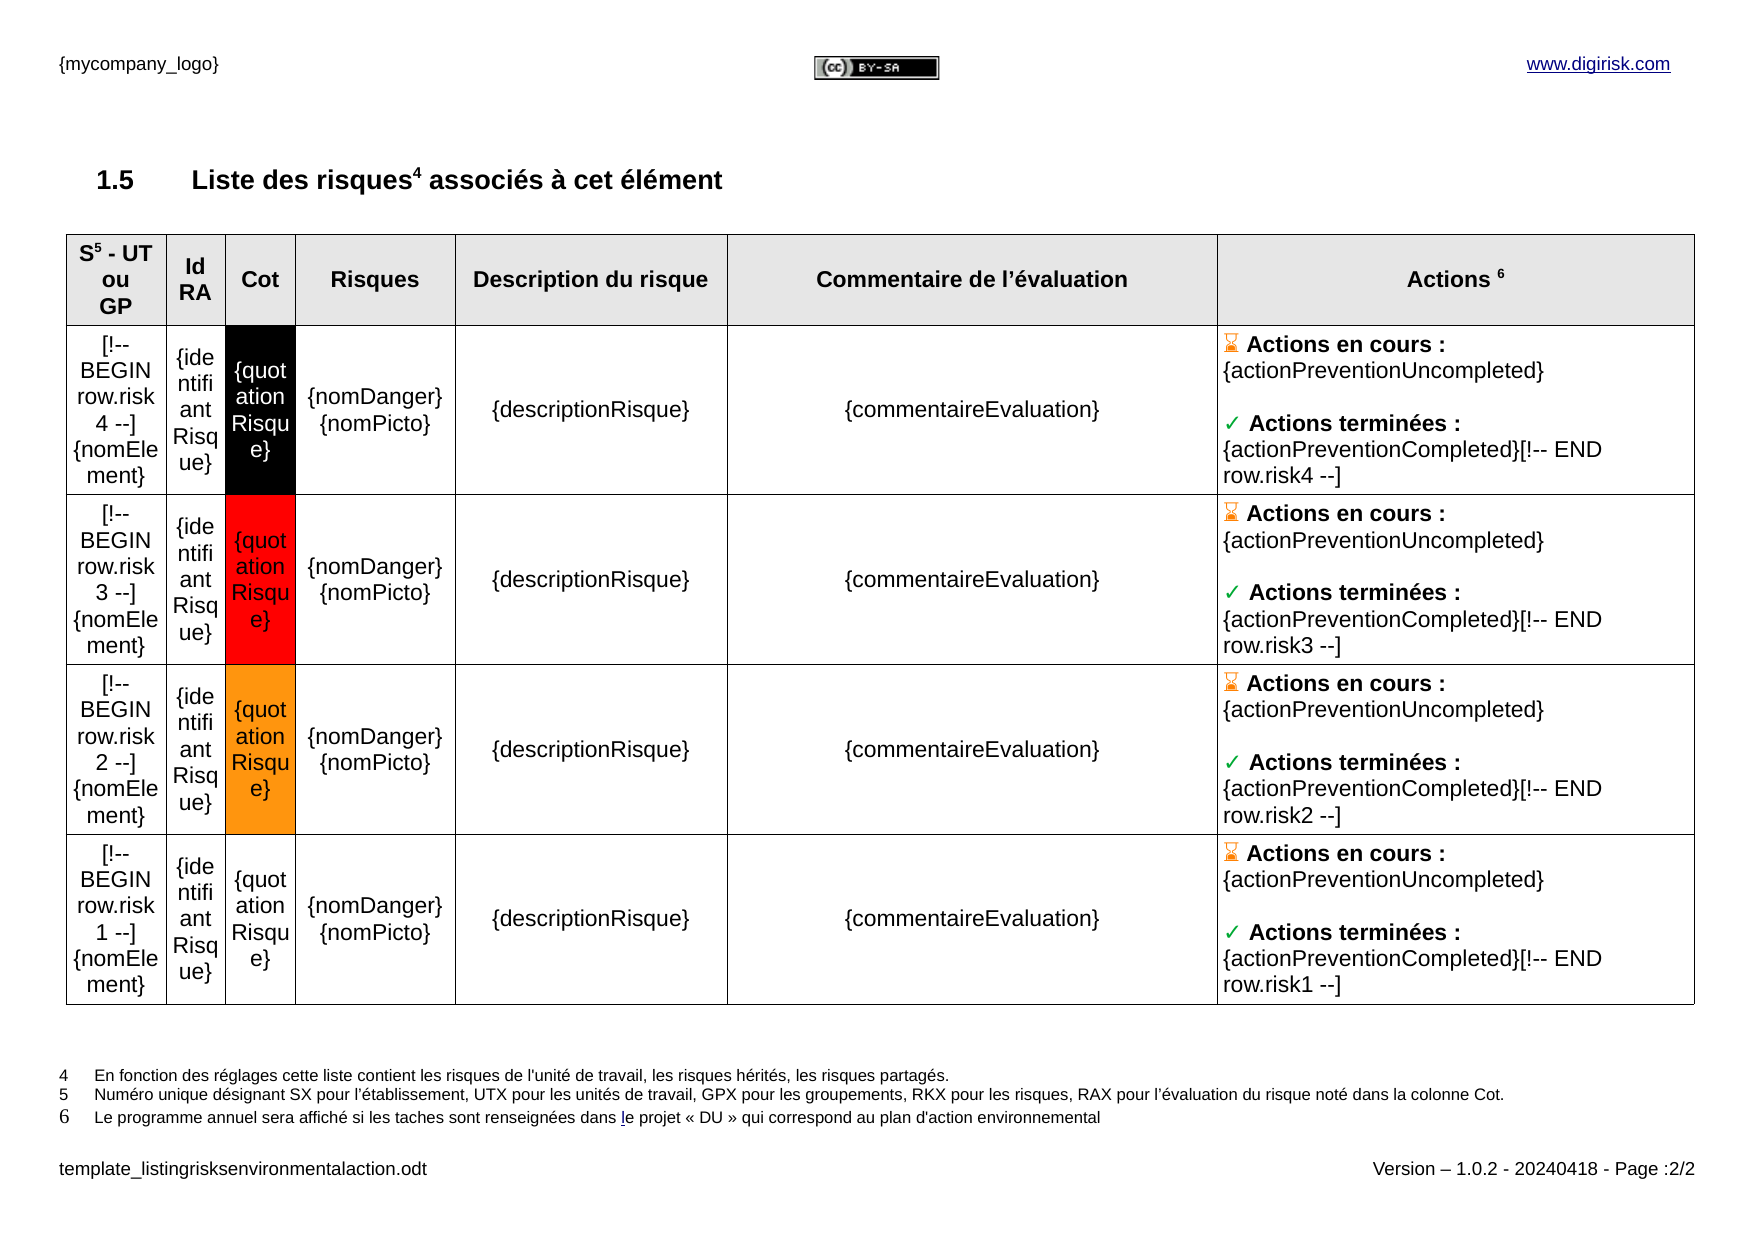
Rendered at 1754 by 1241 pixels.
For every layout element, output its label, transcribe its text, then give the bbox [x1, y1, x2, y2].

table_cell ⌛ Actions en cours : {actionPreventionUncompleted} ✓ Actions terminées : {actionPreventionCompleted}[!-- END row.risk3 --] [1218, 495, 1694, 664]
table_cell {nomDanger} {nomPicto} [296, 495, 455, 664]
subtitle Liste des risques associés à cet élément [88, 164, 1695, 195]
table_header Description du risque [456, 235, 727, 325]
table_header S - UT ou GP [67, 235, 166, 325]
table_cell {nomDanger} {nomPicto} [296, 326, 455, 494]
table_cell {identifiantRisque} [167, 835, 225, 1003]
table_header Commentaire de l’évaluation [728, 235, 1217, 325]
table_header Cot [226, 235, 295, 325]
table_cell {identifiantRisque} [167, 665, 225, 834]
table_cell {commentaireEvaluation} [728, 495, 1217, 664]
table_cell {commentaireEvaluation} [728, 326, 1217, 494]
list En fonction des réglages cette liste contient les risques de l'unité de travail, les risques hérités, les risques partagés. [59, 1066, 1695, 1085]
table_cell {commentaireEvaluation} [728, 665, 1217, 834]
table_cell {identifiantRisque} [167, 495, 225, 664]
table_cell [!-- BEGIN row.risk1 --]{nomElement} [67, 835, 166, 1003]
table_cell [!-- BEGIN row.risk2 --]{nomElement} [67, 665, 166, 834]
table_cell {quotationRisque} [226, 835, 295, 1003]
table_cell {identifiantRisque} [167, 326, 225, 494]
table_cell [!-- BEGIN row.risk3 --]{nomElement} [67, 495, 166, 664]
table_cell ⌛ Actions en cours : {actionPreventionUncompleted} ✓ Actions terminées : {actionPreventionCompleted}[!-- END row.risk4 --] [1218, 326, 1694, 494]
table_header Id RA [167, 235, 225, 325]
table_cell {nomDanger} {nomPicto} [296, 665, 455, 834]
table_cell {descriptionRisque} [456, 665, 727, 834]
table_cell {quotationRisque} [226, 495, 295, 664]
table_cell {nomDanger} {nomPicto} [296, 835, 455, 1003]
table_header Risques [296, 235, 455, 325]
table_cell [!-- BEGIN row.risk4 --]{nomElement} [67, 326, 166, 494]
table_cell {descriptionRisque} [456, 835, 727, 1003]
table_header Actions [1218, 235, 1694, 325]
table_cell {commentaireEvaluation} [728, 835, 1217, 1003]
table_cell {quotationRisque} [226, 665, 295, 834]
table_cell {quotationRisque} [226, 326, 295, 494]
table_cell {descriptionRisque} [456, 495, 727, 664]
table_cell ⌛ Actions en cours : {actionPreventionUncompleted} ✓ Actions terminées : {actionPreventionCompleted}[!-- END row.risk1 --] [1218, 835, 1694, 1003]
table_cell {descriptionRisque} [456, 326, 727, 494]
table_cell ⌛ Actions en cours : {actionPreventionUncompleted} ✓ Actions terminées : {actionPreventionCompleted}[!-- END row.risk2 --] [1218, 665, 1694, 834]
picture [814, 56, 940, 80]
